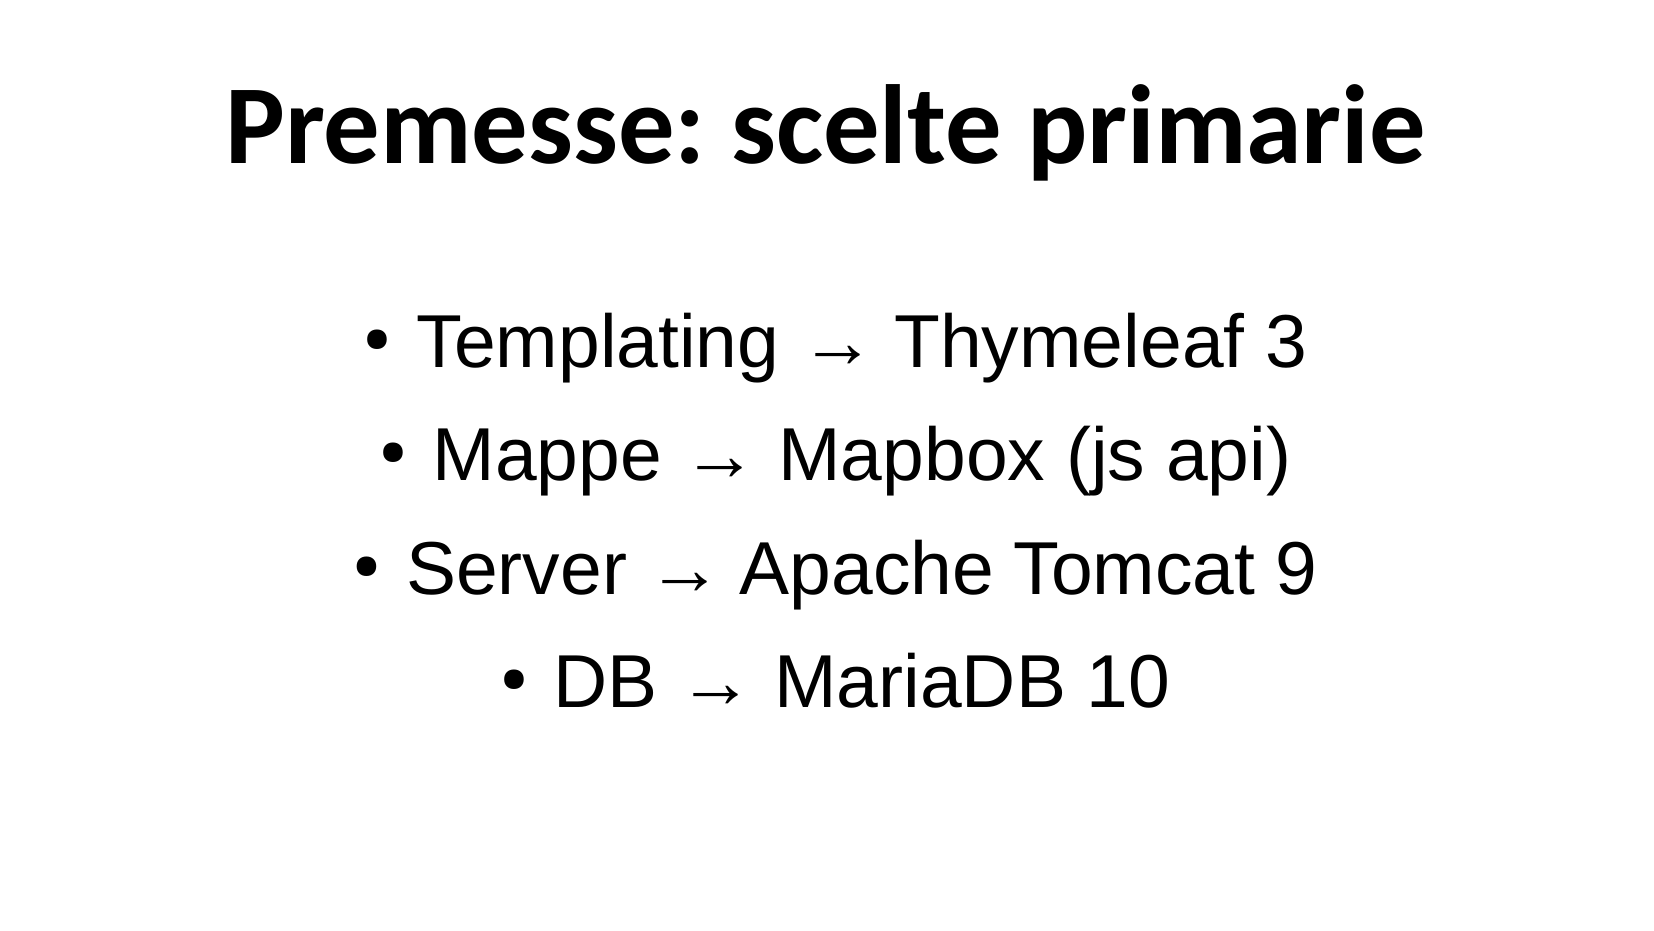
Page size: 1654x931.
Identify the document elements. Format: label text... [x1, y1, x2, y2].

title Premesse: scelte primarie [82, 57, 1571, 213]
list Templating → Thymeleaf 3 Mappe → Mapbox (js api) Server → Apache Tomcat 9 DB → MariaDB 10 [82, 299, 1571, 839]
